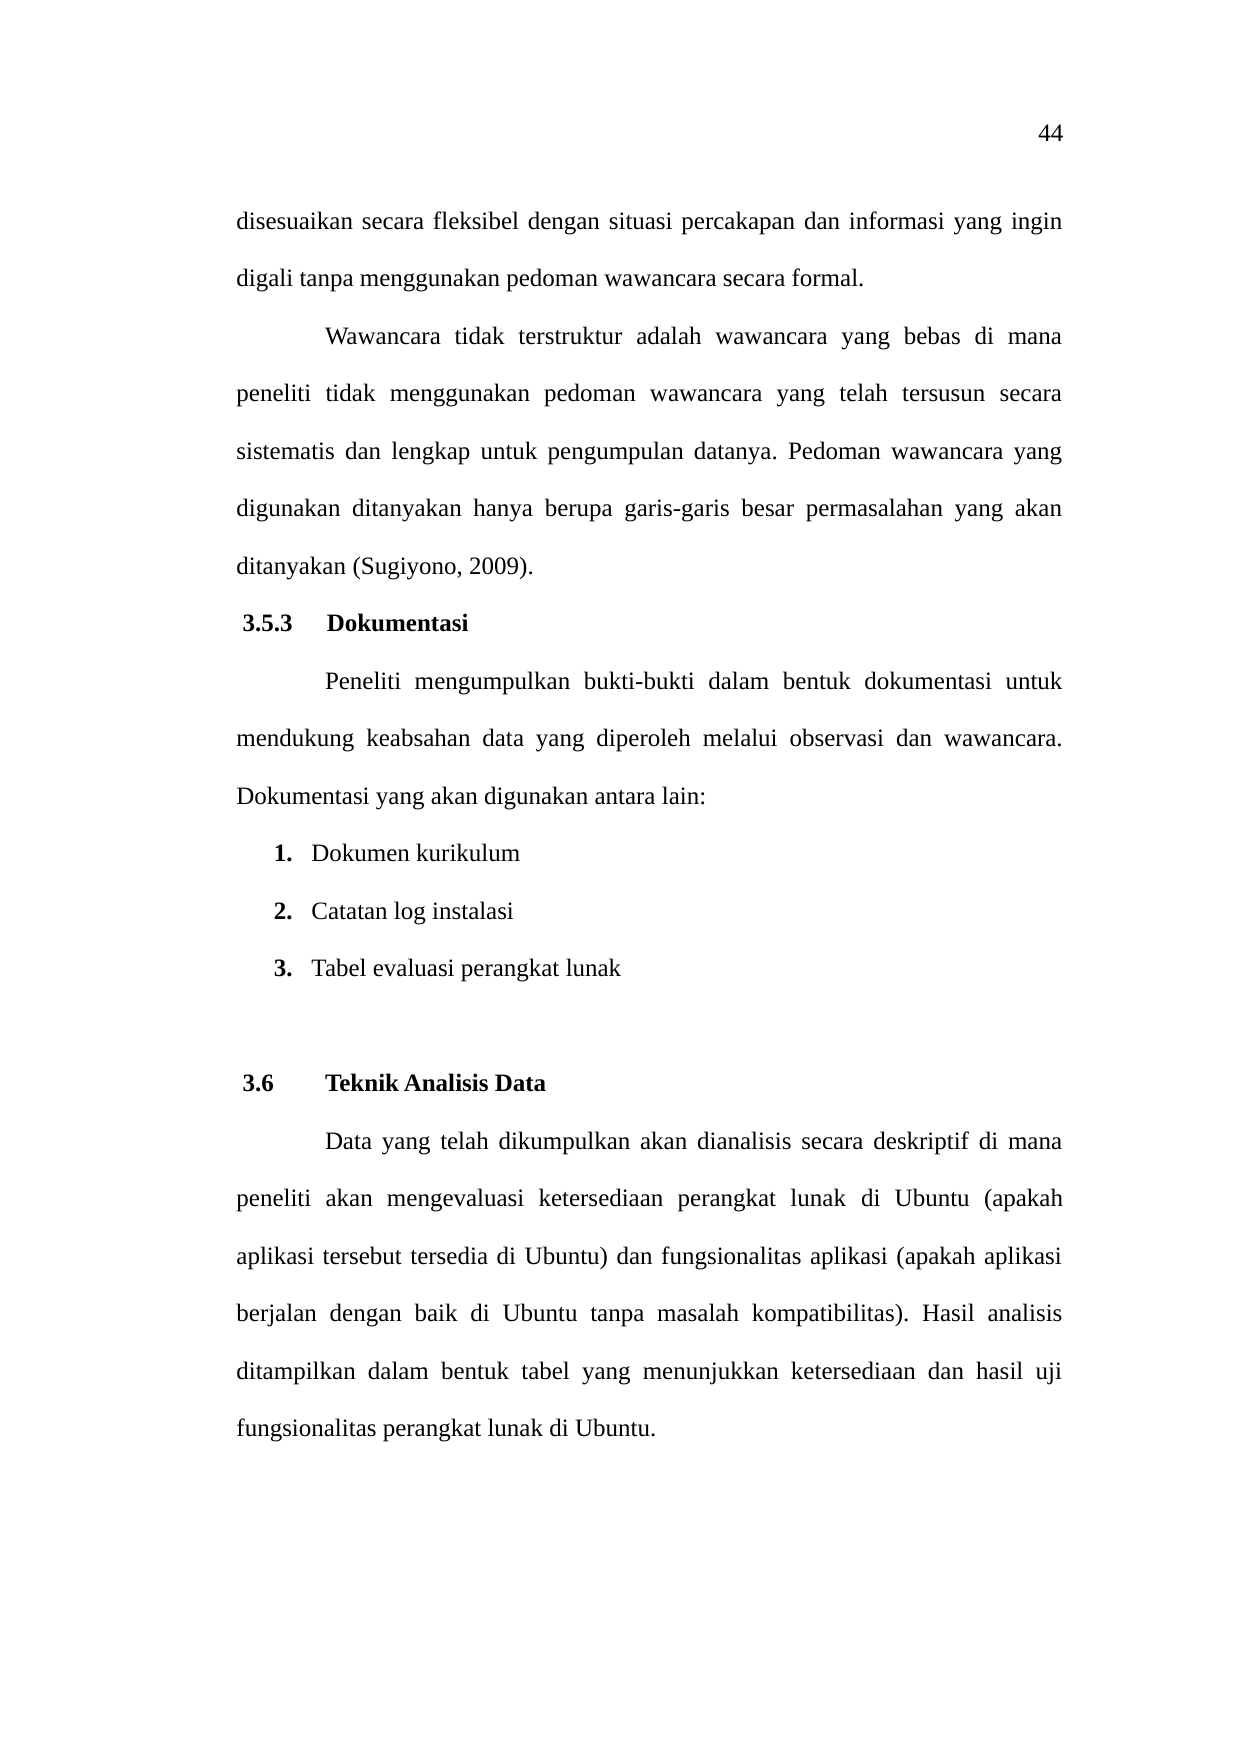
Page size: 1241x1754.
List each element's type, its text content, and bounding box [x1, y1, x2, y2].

text Wawancara tidak terstruktur adalah wawancara yang bebas di mana peneliti tidak menggunakan pedoman wawancara yang telah tersusun secara sistematis dan lengkap untuk pengumpulan datanya. Pedoman wawancara yang digunakan ditanyakan hanya berupa garis-garis besar permasalahan yang akan ditanyakan (Sugiyono, 2009). [236, 321, 1063, 580]
list Tabel evaluasi perangkat lunak [274, 953, 1063, 982]
text disesuaikan secara fleksibel dengan situasi percakapan dan informasi yang ingin digali tanpa menggunakan pedoman wawancara secara formal. [236, 206, 1063, 292]
text Data yang telah dikumpulkan akan dianalisis secara deskriptif di mana peneliti akan mengevaluasi ketersediaan perangkat lunak di Ubuntu (apakah aplikasi tersebut tersedia di Ubuntu) dan fungsionalitas aplikasi (apakah aplikasi berjalan dengan baik di Ubuntu tanpa masalah kompatibilitas). Hasil analisis ditampilkan dalam bentuk tabel yang menunjukkan ketersediaan dan hasil uji fungsionalitas perangkat lunak di Ubuntu. [236, 1126, 1063, 1442]
list Catatan log instalasi [274, 896, 1063, 925]
subtitle Dokumentasi [236, 608, 1063, 637]
list Dokumen kurikulum [274, 838, 1063, 867]
subtitle Teknik Analisis Data [236, 1068, 1063, 1097]
text Peneliti mengumpulkan bukti-bukti dalam bentuk dokumentasi untuk mendukung keabsahan data yang diperoleh melalui observasi dan wawancara. Dokumentasi yang akan digunakan antara lain: [236, 666, 1063, 810]
